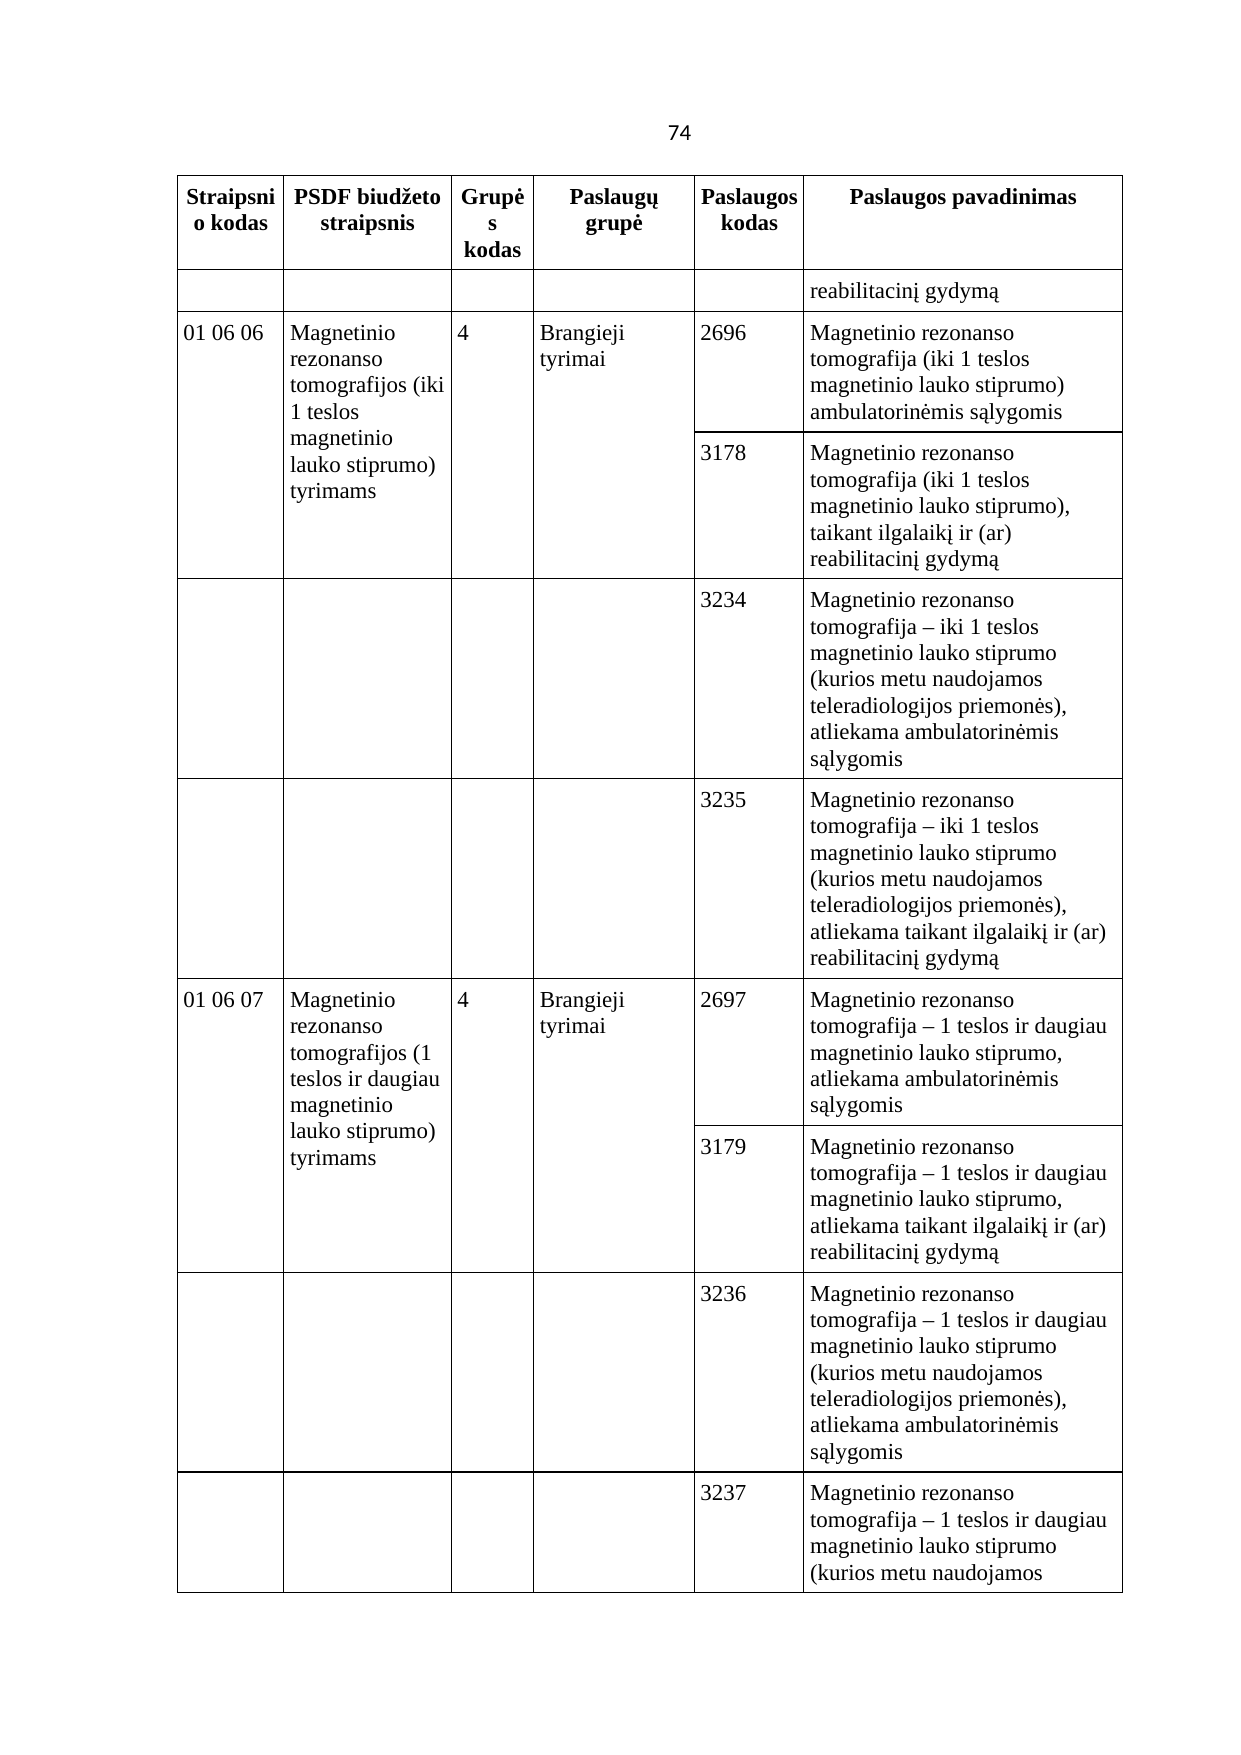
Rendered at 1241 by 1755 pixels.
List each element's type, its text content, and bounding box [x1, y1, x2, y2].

table_cell 3237 [695, 1473, 803, 1592]
table_header Straipsnio kodas [178, 176, 283, 269]
table_cell 4 [452, 312, 533, 431]
table_cell [178, 1125, 283, 1272]
table_header PSDF biudžeto straipsnis [284, 176, 451, 269]
table_cell Magnetinio rezonanso tomografija – 1 teslos ir daugiau magnetinio lauko stiprumo, atliekama ambulatorinėmis sąlygomis [804, 979, 1122, 1125]
table_cell [534, 1125, 694, 1272]
table_header Paslaugos kodas [695, 176, 803, 269]
table_cell Brangieji tyrimai [534, 312, 694, 431]
table_cell Magnetinio rezonanso tomografija – 1 teslos ir daugiau magnetinio lauko stiprumo (kurios metu naudojamos [804, 1473, 1122, 1592]
table_cell [178, 579, 283, 778]
table_cell Magnetinio rezonanso tomografija – iki 1 teslos magnetinio lauko stiprumo (kurios metu naudojamos teleradiologijos priemonės), atliekama ambulatorinėmis sąlygomis [804, 579, 1122, 778]
table_cell Magnetinio rezonanso tomografijos (1 teslos ir daugiau magnetinio lauko stiprumo) tyrimams [284, 979, 451, 1272]
table_cell [178, 1273, 283, 1471]
table_cell reabilitacinį gydymą [804, 270, 1122, 311]
table_cell 3236 [695, 1273, 803, 1471]
table_cell Magnetinio rezonanso tomografijos (iki 1 teslos magnetinio lauko stiprumo) tyrimams [284, 312, 451, 578]
table_cell 01 06 06 [178, 312, 283, 431]
table_cell Magnetinio rezonanso tomografija (iki 1 teslos magnetinio lauko stiprumo) ambulatorinėmis sąlygomis [804, 312, 1122, 431]
table_cell [284, 1273, 451, 1471]
table_cell [452, 1273, 533, 1471]
table_cell [452, 779, 533, 978]
table_cell [452, 1473, 533, 1592]
table_cell [534, 579, 694, 778]
table_header Paslaugų grupė [534, 176, 694, 269]
table_cell [178, 1473, 283, 1592]
table_cell Magnetinio rezonanso tomografija – 1 teslos ir daugiau magnetinio lauko stiprumo, atliekama taikant ilgalaikį ir (ar) reabilitacinį gydymą [804, 1126, 1122, 1272]
table_header Grupės kodas [452, 176, 533, 269]
table_cell [284, 1473, 451, 1592]
table_header Paslaugos pavadinimas [804, 176, 1122, 269]
table_cell 3235 [695, 779, 803, 978]
table_cell [534, 270, 694, 311]
table_cell 3179 [695, 1126, 803, 1272]
table_cell [534, 1473, 694, 1592]
table_cell 3234 [695, 579, 803, 778]
table_cell 2697 [695, 979, 803, 1125]
table_cell 01 06 07 [178, 979, 283, 1125]
table_cell Magnetinio rezonanso tomografija (iki 1 teslos magnetinio lauko stiprumo), taikant ilgalaikį ir (ar) reabilitacinį gydymą [804, 433, 1122, 578]
table_cell 3178 [695, 433, 803, 578]
table_cell [534, 779, 694, 978]
table_cell [695, 270, 803, 311]
table_cell Magnetinio rezonanso tomografija – 1 teslos ir daugiau magnetinio lauko stiprumo (kurios metu naudojamos teleradiologijos priemonės), atliekama ambulatorinėmis sąlygomis [804, 1273, 1122, 1471]
table_cell [178, 779, 283, 978]
table_cell 2696 [695, 312, 803, 431]
table_cell [534, 1273, 694, 1471]
table_cell Brangieji tyrimai [534, 979, 694, 1125]
table_cell [284, 779, 451, 978]
table_cell [452, 270, 533, 311]
table_cell 4 [452, 979, 533, 1125]
table_cell [452, 579, 533, 778]
table_cell [534, 431, 694, 578]
table_cell [452, 431, 533, 578]
table_cell [178, 270, 283, 311]
table_cell [284, 270, 451, 311]
table_cell [452, 1125, 533, 1272]
table_cell Magnetinio rezonanso tomografija – iki 1 teslos magnetinio lauko stiprumo (kurios metu naudojamos teleradiologijos priemonės), atliekama taikant ilgalaikį ir (ar) reabilitacinį gydymą [804, 779, 1122, 978]
table_cell [284, 579, 451, 778]
table_cell [178, 431, 283, 578]
